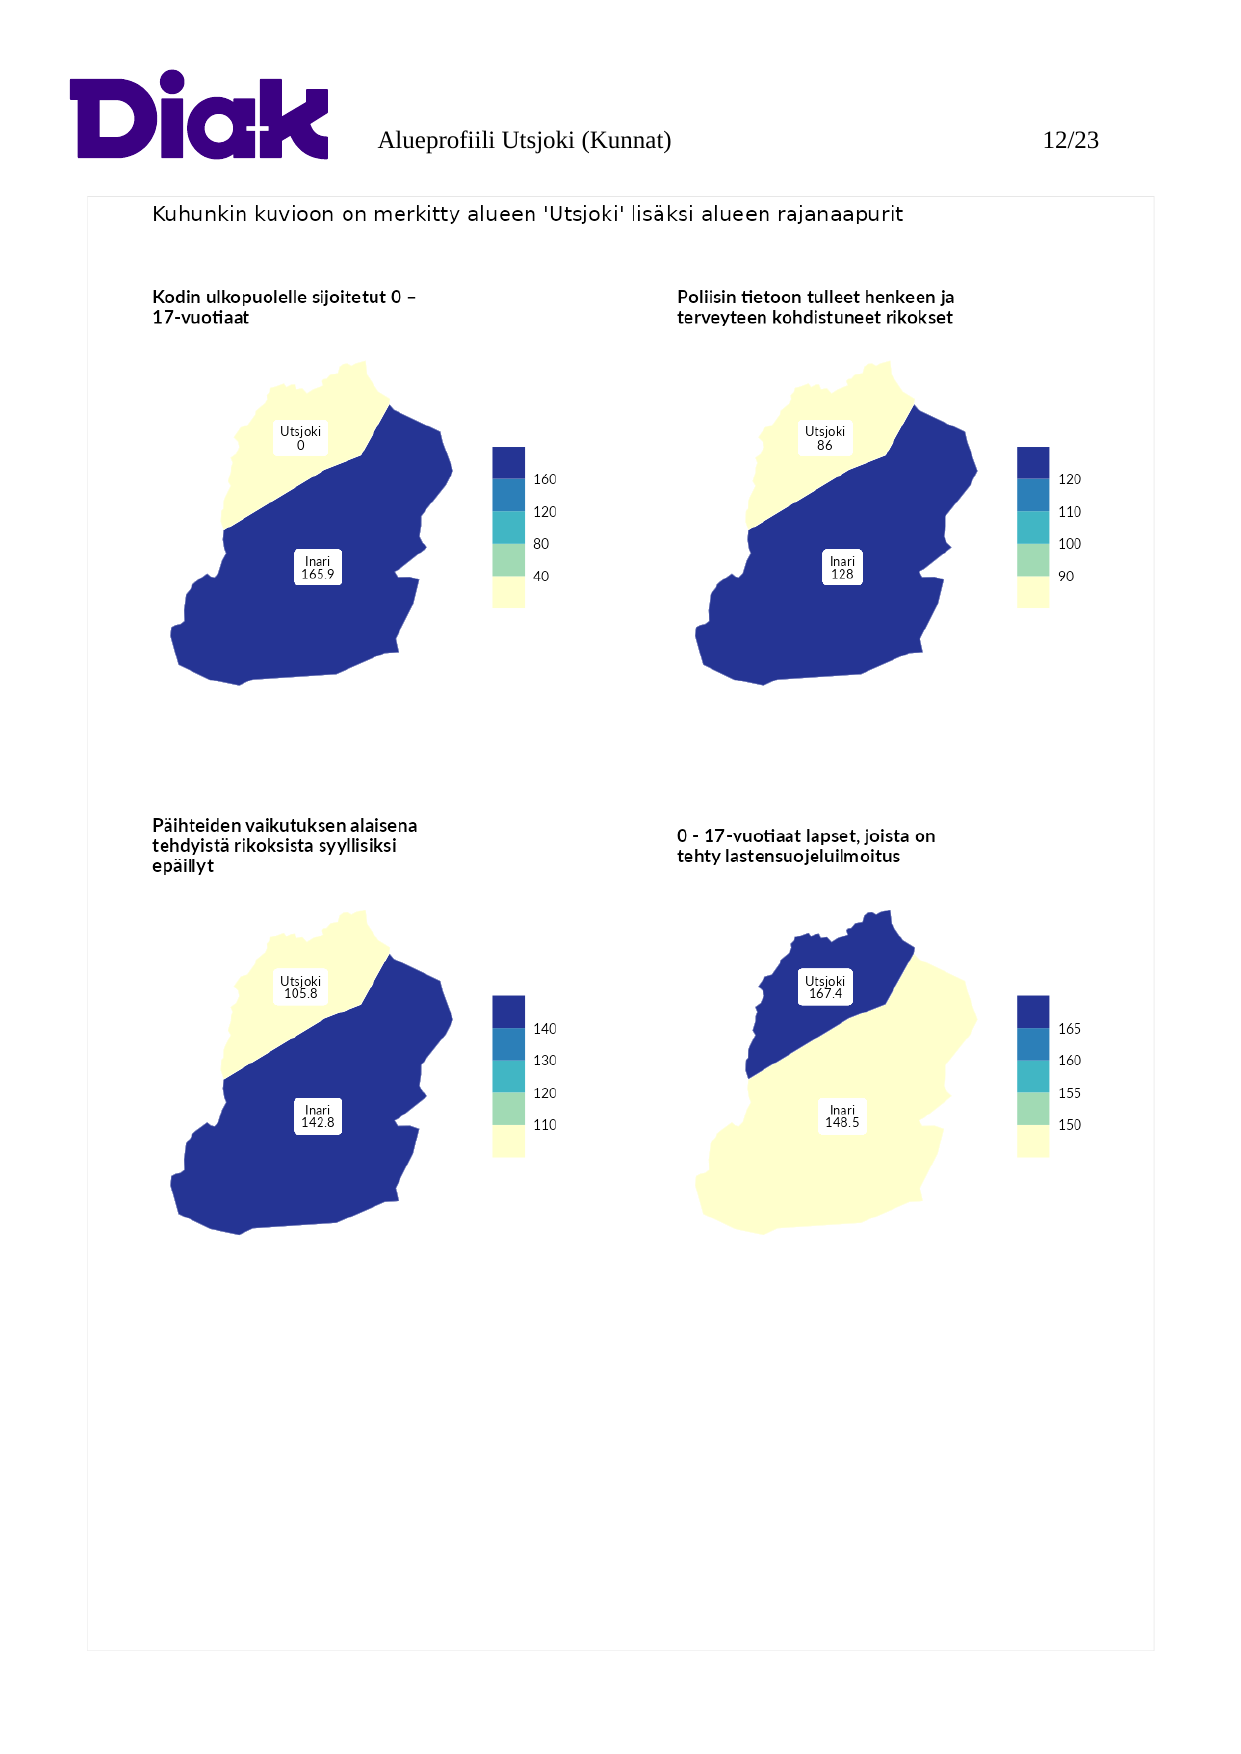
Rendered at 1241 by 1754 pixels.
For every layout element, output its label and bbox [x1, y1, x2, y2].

picture [61, 196, 1179, 1651]
